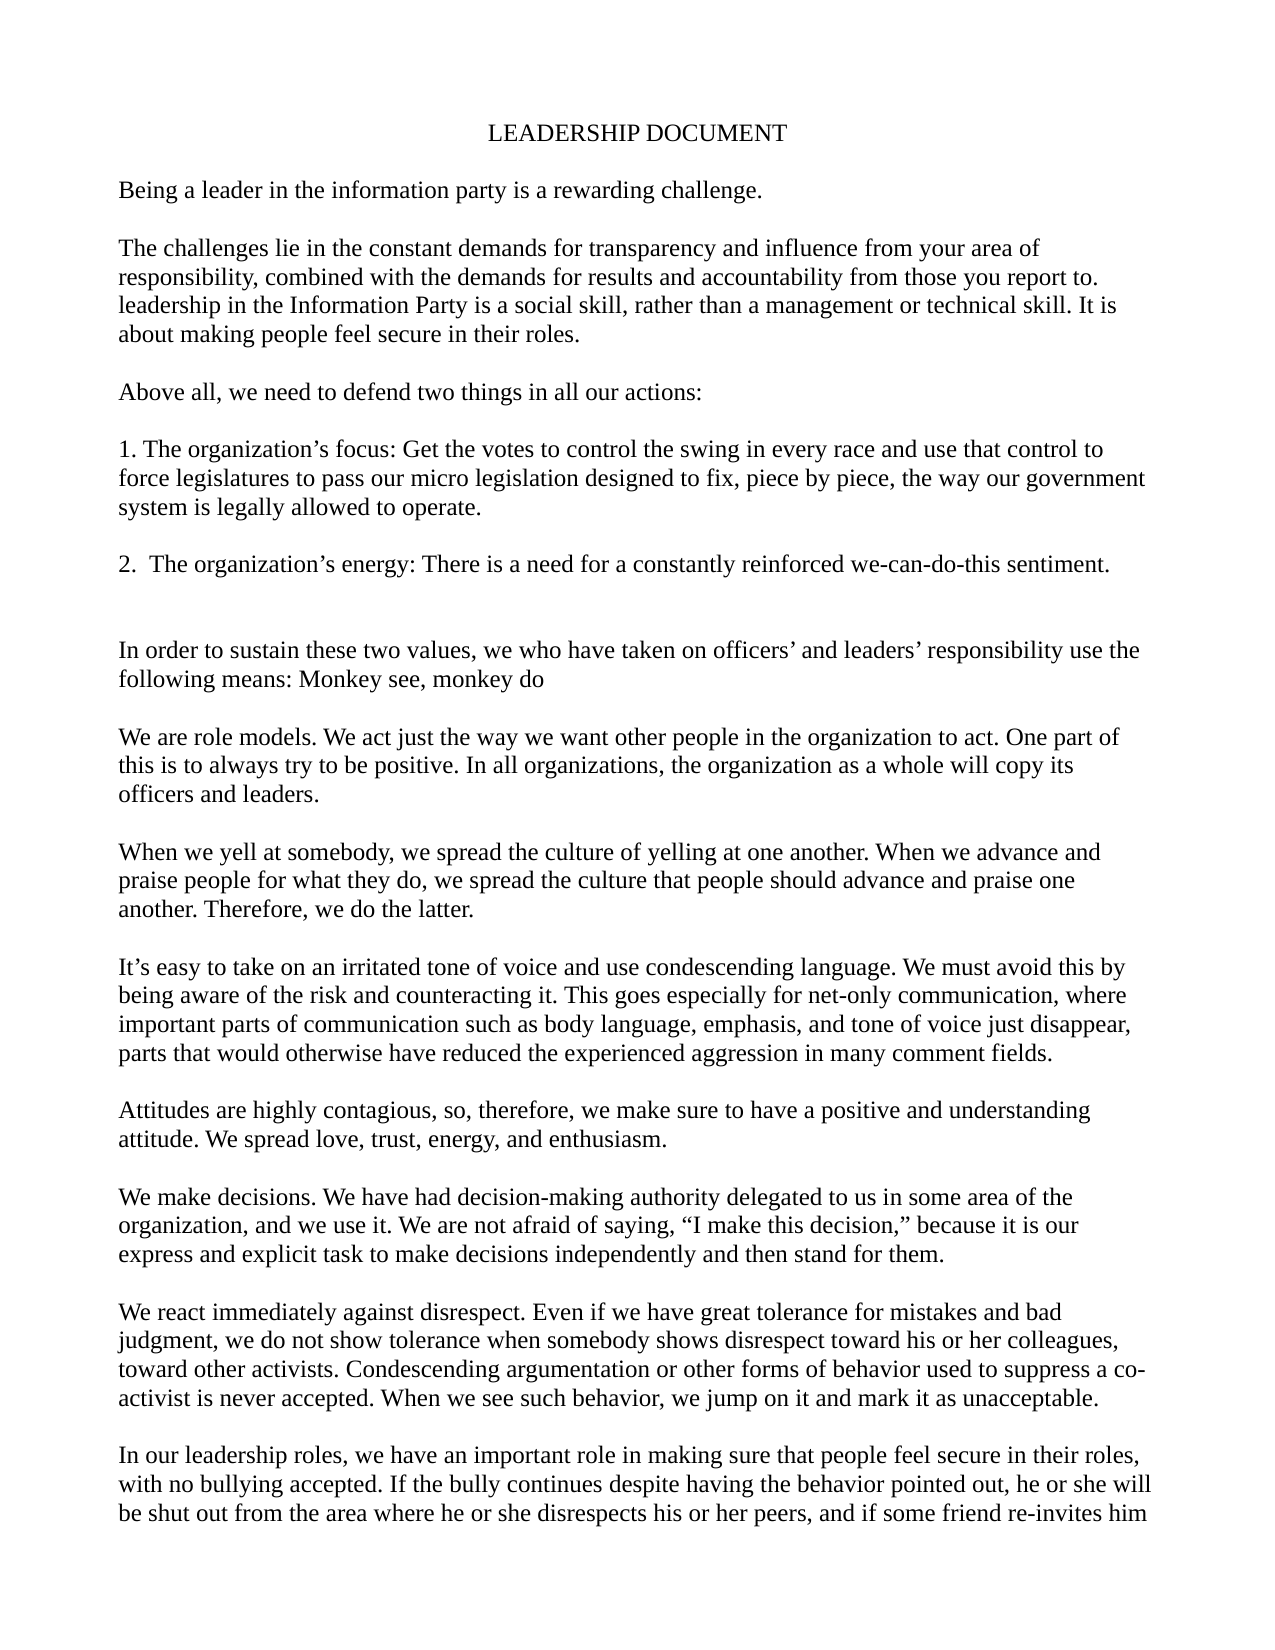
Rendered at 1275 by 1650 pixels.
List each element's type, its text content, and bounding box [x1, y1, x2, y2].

text In our leadership roles, we have an important role in making sure that people feel secure in their roles, with no bullying accepted. If the bully continues despite having the behavior pointed out, he or she will be shut out from the area where he or she disrespects his or her peers, and if some friend re-invites him [118, 1441, 1157, 1527]
text In order to sustain these two values, we who have taken on officers’ and leaders’ responsibility use the following means: Monkey see, monkey do [118, 636, 1157, 693]
text We are role models. We act just the way we want other people in the organization to act. One part of this is to always try to be positive. In all organizations, the organization as a whole will copy its officers and leaders. [118, 722, 1157, 837]
text We react immediately against disrespect. Even if we have great tolerance for mistakes and bad judgment, we do not show tolerance when somebody shows disrespect toward his or her colleagues, toward other activists. Condescending argumentation or other forms of behavior used to suppress a co-activist is never accepted. When we see such behavior, we jump on it and mark it as unacceptable. [118, 1297, 1157, 1412]
text 2. The organization’s energy: There is a need for a constantly reinforced we-can-do-this sentiment. [118, 549, 1157, 578]
text Above all, we need to defend two things in all our actions: [118, 377, 1157, 406]
text The challenges lie in the constant demands for transparency and influence from your area of responsibility, combined with the demands for results and accountability from those you report to. leadership in the Information Party is a social skill, rather than a management or technical skill. It is about making people feel secure in their roles. [118, 233, 1157, 348]
text Being a leader in the information party is a rewarding challenge. [118, 176, 1157, 233]
text When we yell at somebody, we spread the culture of yelling at one another. When we advance and praise people for what they do, we spread the culture that people should advance and praise one another. Therefore, we do the latter. It’s easy to take on an irritated tone of voice and use condescending language. We must avoid this by being aware of the risk and counteracting it. This goes especially for net-only communication, where important parts of communication such as body language, emphasis, and tone of voice just disappear, parts that would otherwise have reduced the experienced aggression in many comment fields. [118, 837, 1157, 1067]
text LEADERSHIP DOCUMENT [118, 118, 1157, 147]
text 1. The organization’s focus: Get the votes to control the swing in every race and use that control to force legislatures to pass our micro legislation designed to fix, piece by piece, the way our government system is legally allowed to operate. [118, 434, 1157, 521]
text Attitudes are highly contagious, so, therefore, we make sure to have a positive and understanding attitude. We spread love, trust, energy, and enthusiasm. [118, 1096, 1157, 1153]
text We make decisions. We have had decision-making authority delegated to us in some area of the organization, and we use it. We are not afraid of saying, “I make this decision,” because it is our express and explicit task to make decisions independently and then stand for them. [118, 1182, 1157, 1268]
